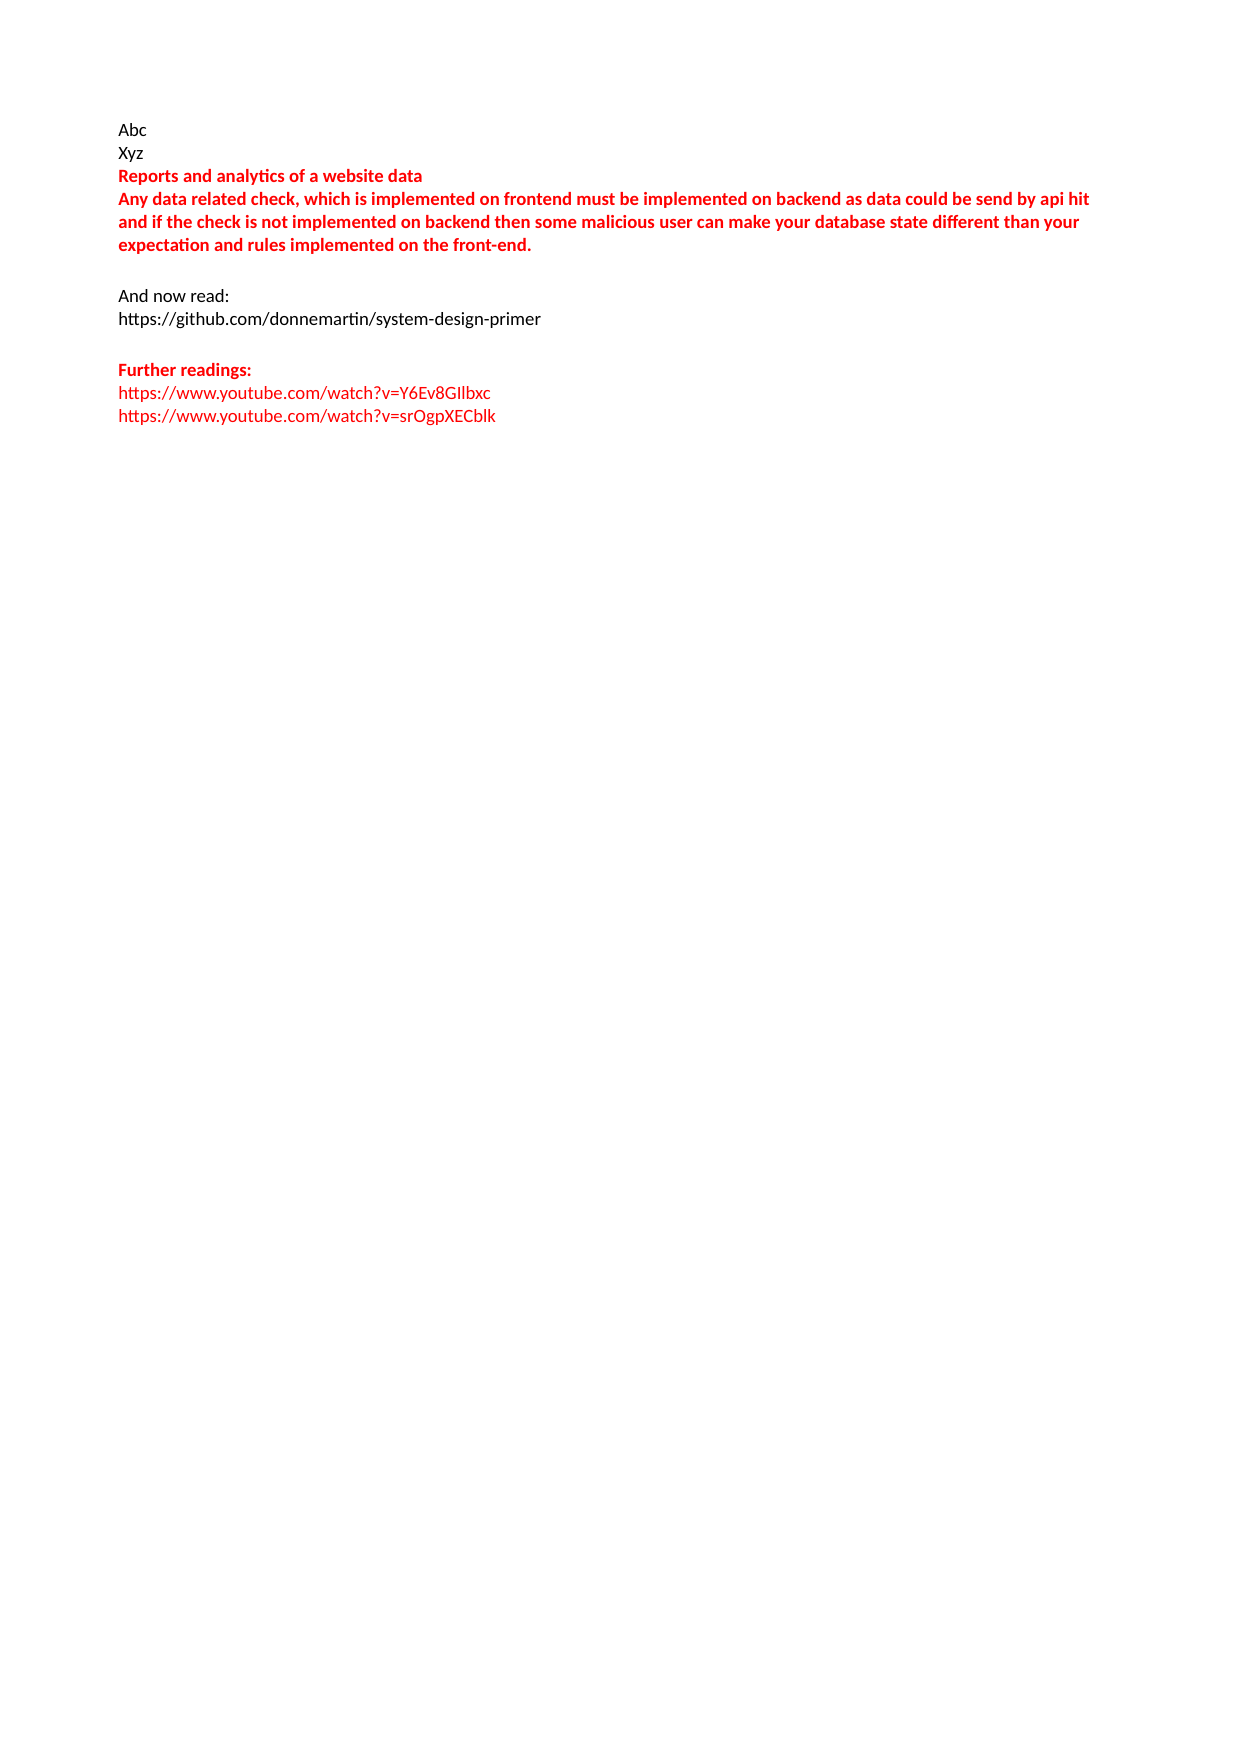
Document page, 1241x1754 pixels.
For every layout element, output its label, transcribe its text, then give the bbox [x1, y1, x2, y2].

text Xyz [118, 141, 1122, 164]
text https://www.youtube.com/watch?v=srOgpXECblk [118, 404, 1122, 427]
text Further readings: [118, 358, 1122, 381]
text Abc [118, 118, 1122, 141]
text And now read: [118, 284, 1122, 307]
text Any data related check, which is implemented on frontend must be implemented on backend as data could be send by api hit and if the check is not implemented on backend then some malicious user can make your database state different than your expectation and rules implemented on the front-end. [118, 187, 1122, 256]
text https://github.com/donnemartin/system-design-primer [118, 307, 1122, 330]
text Reports and analytics of a website data [118, 164, 1122, 187]
text https://www.youtube.com/watch?v=Y6Ev8GIlbxc [118, 381, 1122, 404]
